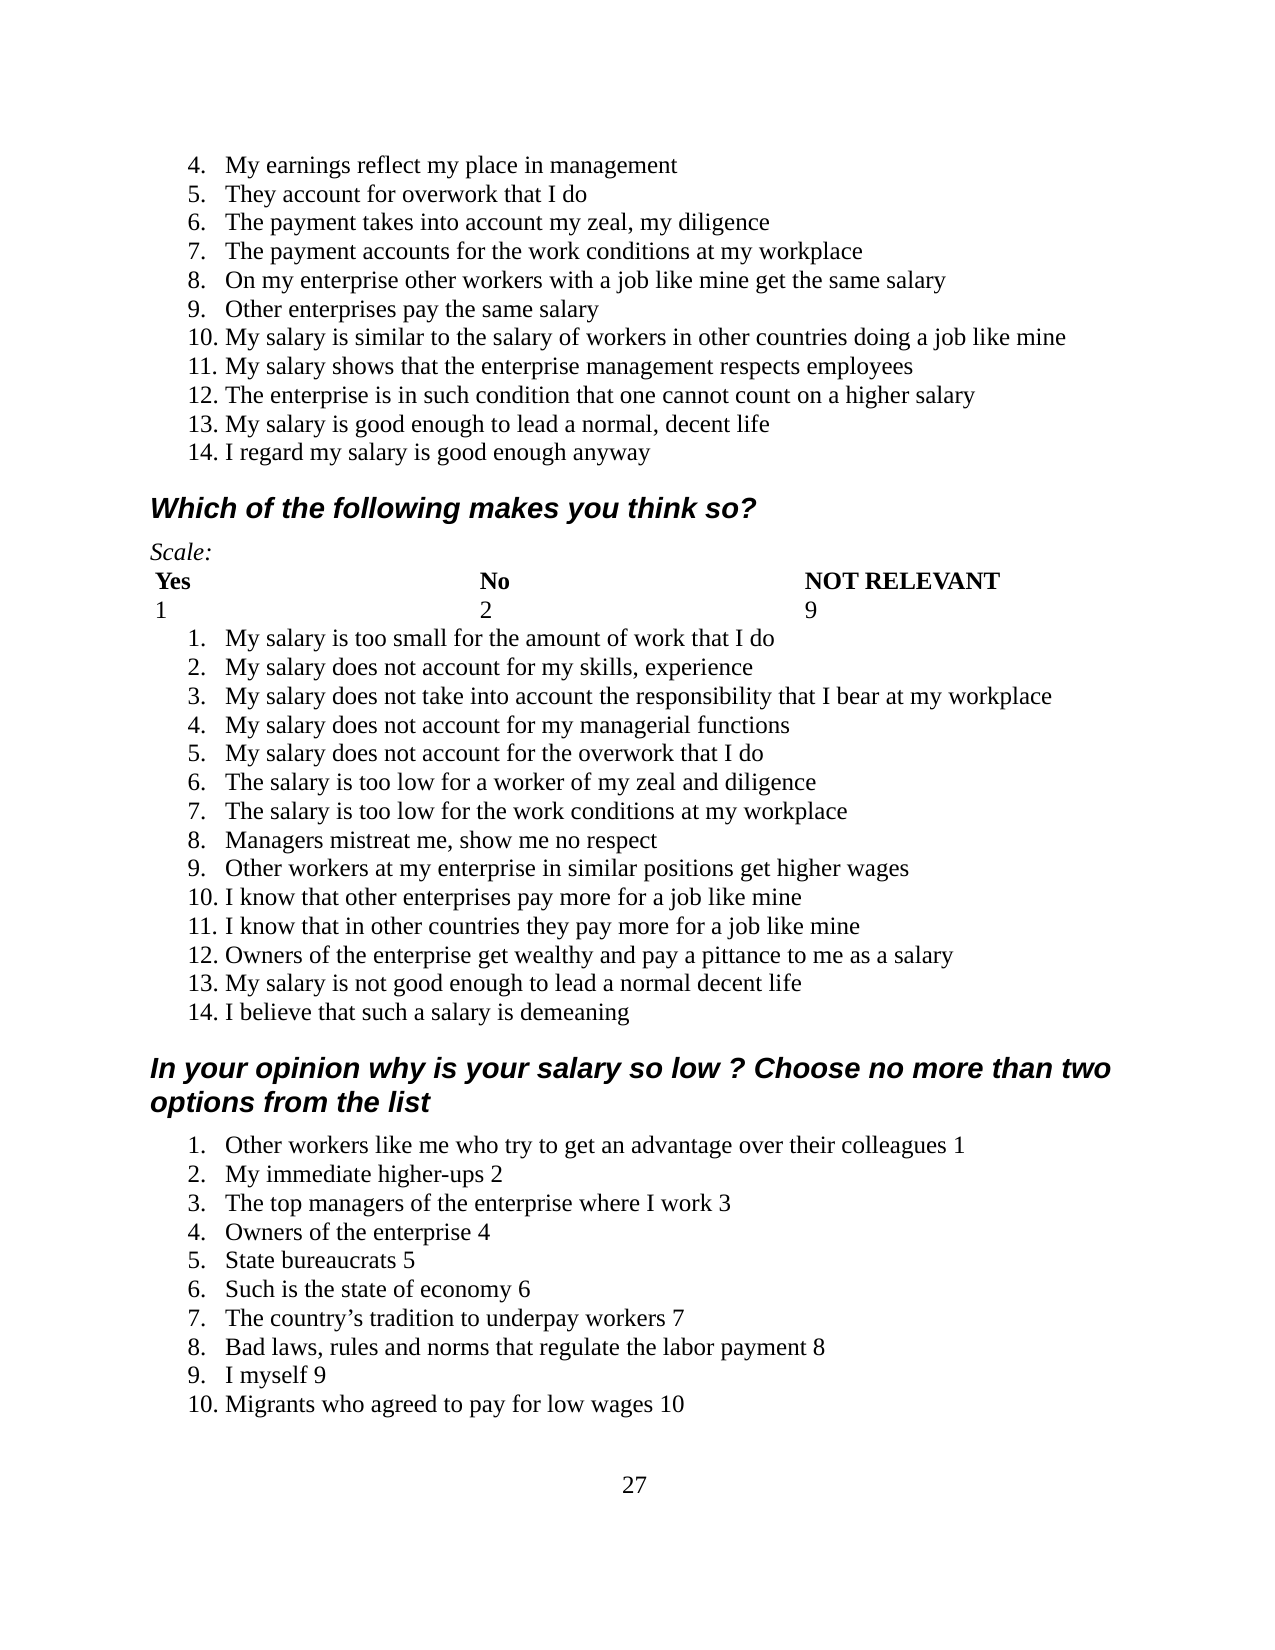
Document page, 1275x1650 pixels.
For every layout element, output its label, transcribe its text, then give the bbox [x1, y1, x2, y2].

subtitle Which of the following makes you think so? [150, 491, 1125, 525]
list I myself 9 [187, 1361, 1125, 1389]
list Other workers at my enterprise in similar positions get higher wages [187, 853, 1125, 882]
list The payment takes into account my zeal, my diligence [187, 207, 1125, 236]
list The top managers of the enterprise where I work 3 [187, 1188, 1125, 1217]
text Scale: [150, 537, 1125, 566]
list My earnings reflect my place in management [187, 150, 1125, 179]
list My salary shows that the enterprise management respects employees [187, 351, 1125, 380]
list They account for overwork that I do [187, 179, 1125, 207]
table_header NOT RELEVANT [800, 566, 1125, 595]
list The enterprise is in such condition that one cannot count on a higher salary [187, 380, 1125, 409]
list The salary is too low for a worker of my zeal and diligence [187, 767, 1125, 796]
list Other enterprises pay the same salary [187, 294, 1125, 322]
subtitle In your opinion why is your salary so low ? Choose no more than two options from the list [150, 1051, 1125, 1118]
list Owners of the enterprise get wealthy and pay a pittance to me as a salary [187, 940, 1125, 968]
list The salary is too low for the work conditions at my workplace [187, 796, 1125, 825]
list My immediate higher-ups 2 [187, 1159, 1125, 1188]
list My salary does not take into account the responsibility that I bear at my workplace [187, 681, 1125, 710]
list Managers mistreat me, show me no respect [187, 825, 1125, 853]
list Such is the state of economy 6 [187, 1274, 1125, 1303]
list Bad laws, rules and norms that regulate the labor payment 8 [187, 1332, 1125, 1361]
list My salary is good enough to lead a normal, decent life [187, 409, 1125, 437]
table_cell 2 [475, 595, 800, 623]
list My salary does not account for my managerial functions [187, 710, 1125, 738]
list I believe that such a salary is demeaning [187, 997, 1125, 1026]
list The country’s tradition to underpay workers 7 [187, 1303, 1125, 1332]
table_cell 9 [800, 595, 1125, 623]
table_header No [475, 566, 800, 595]
list On my enterprise other workers with a job like mine get the same salary [187, 265, 1125, 294]
table_header Yes [150, 566, 475, 595]
list The payment accounts for the work conditions at my workplace [187, 236, 1125, 265]
list State bureaucrats 5 [187, 1246, 1125, 1274]
list Migrants who agreed to pay for low wages 10 [187, 1389, 1125, 1418]
list My salary is similar to the salary of workers in other countries doing a job like mine [187, 322, 1125, 351]
table_cell 1 [150, 595, 475, 623]
list Owners of the enterprise 4 [187, 1217, 1125, 1246]
list I regard my salary is good enough anyway [187, 437, 1125, 466]
list My salary is not good enough to lead a normal decent life [187, 968, 1125, 997]
list My salary is too small for the amount of work that I do [187, 623, 1125, 652]
list I know that other enterprises pay more for a job like mine [187, 882, 1125, 911]
list Other workers like me who try to get an advantage over their colleagues 1 [187, 1131, 1125, 1159]
list I know that in other countries they pay more for a job like mine [187, 911, 1125, 940]
list My salary does not account for the overwork that I do [187, 738, 1125, 767]
list My salary does not account for my skills, experience [187, 652, 1125, 681]
